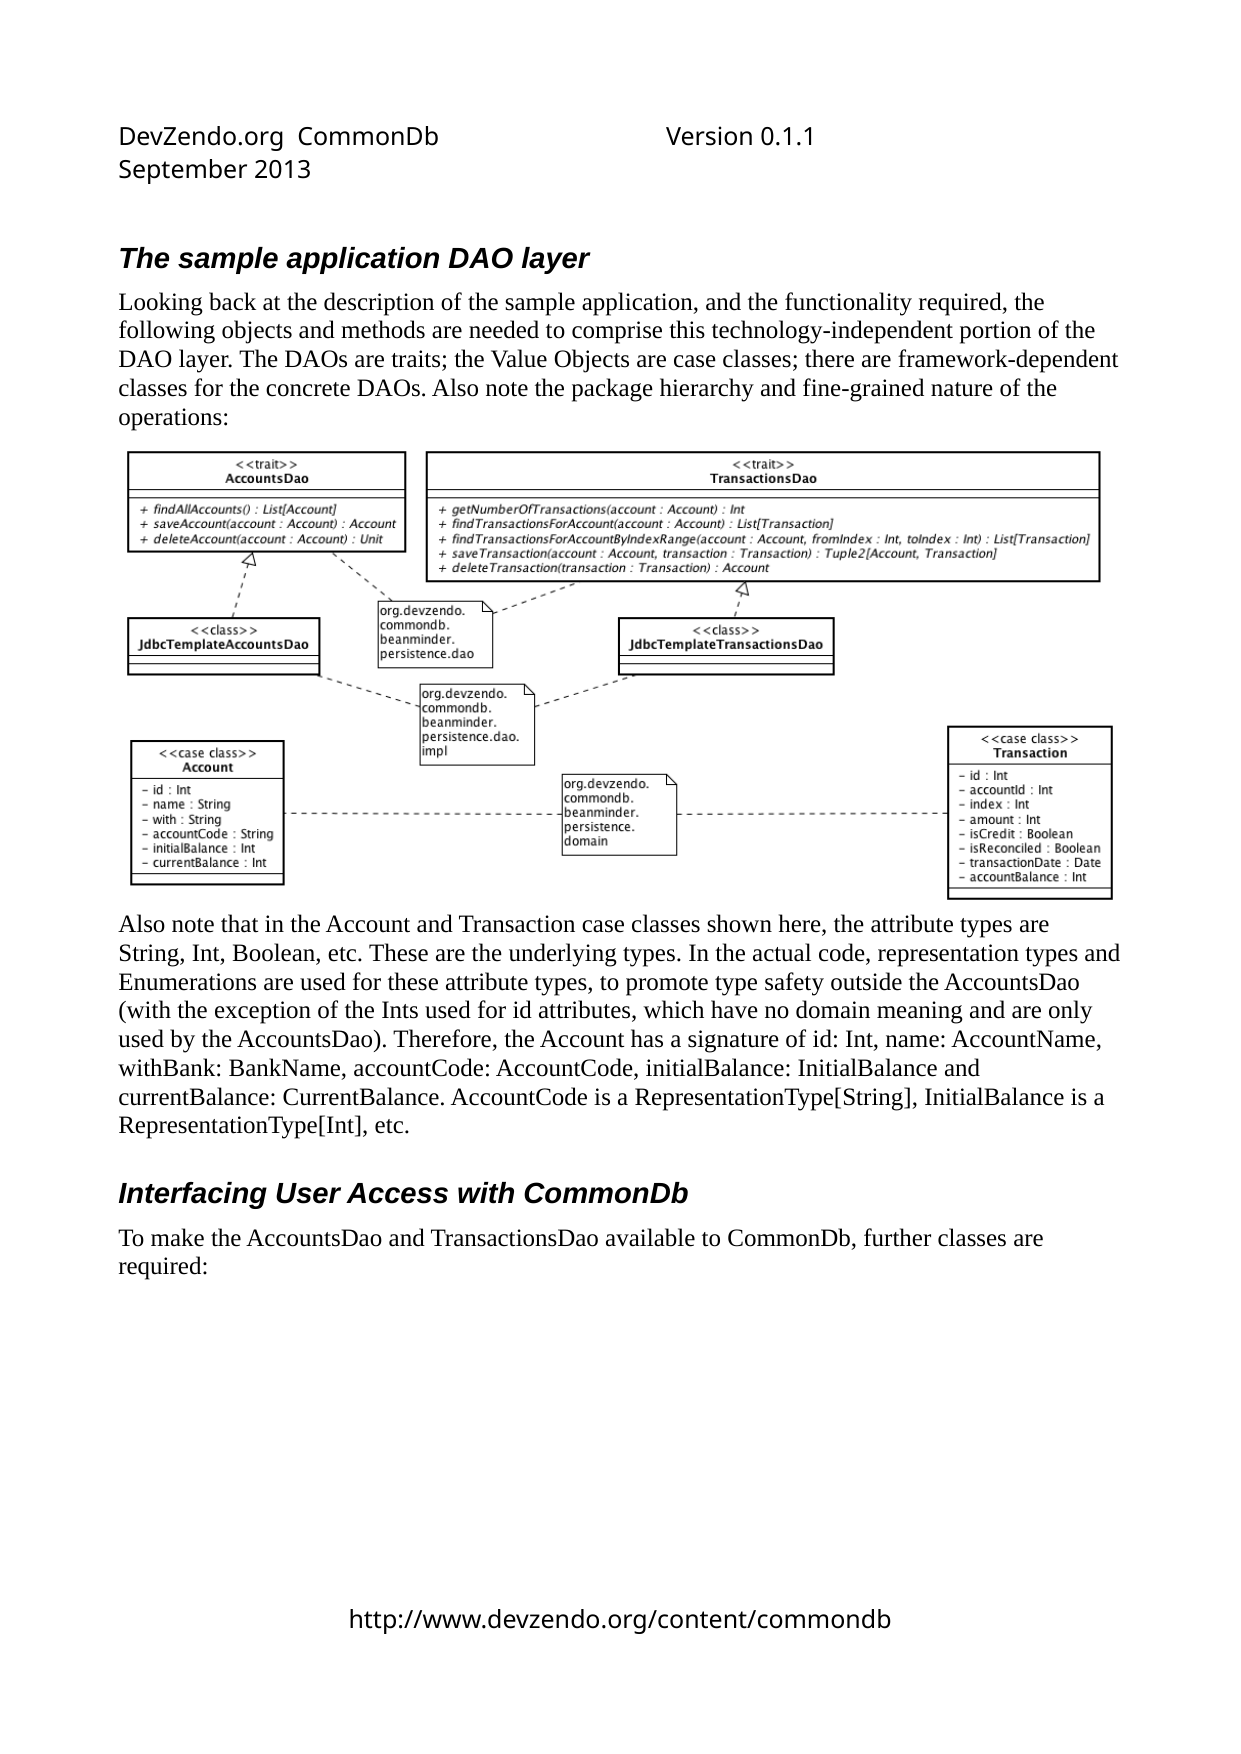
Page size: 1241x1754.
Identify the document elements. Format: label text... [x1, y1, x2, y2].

subtitle The sample application DAO layer [118, 241, 1122, 274]
text To make the AccountsDao and TransactionsDao available to CommonDb, further classes are required: [118, 1223, 1122, 1280]
picture [118, 443, 1122, 909]
text Also note that in the Account and Transaction case classes shown here, the attribute types are String, Int, Boolean, etc. These are the underlying types. In the actual code, representation types and Enumerations are used for these attribute types, to promote type safety outside the AccountsDao (with the exception of the Ints used for id attributes, which have no domain meaning and are only used by the AccountsDao). Therefore, the Account has a signature of id: Int, name: AccountName, withBank: BankName, accountCode: AccountCode, initialBalance: InitialBalance and currentBalance: CurrentBalance. AccountCode is a RepresentationType[String], InitialBalance is a RepresentationType[Int], etc. [118, 909, 1122, 1139]
text Looking back at the description of the sample application, and the functionality required, the following objects and methods are needed to comprise this technology-independent portion of the DAO layer. The DAOs are traits; the Value Objects are case classes; there are framework-dependent classes for the concrete DAOs. Also note the package hierarchy and fine-grained nature of the operations: [118, 287, 1122, 431]
subtitle Interfacing User Access with CommonDb [118, 1177, 1122, 1210]
